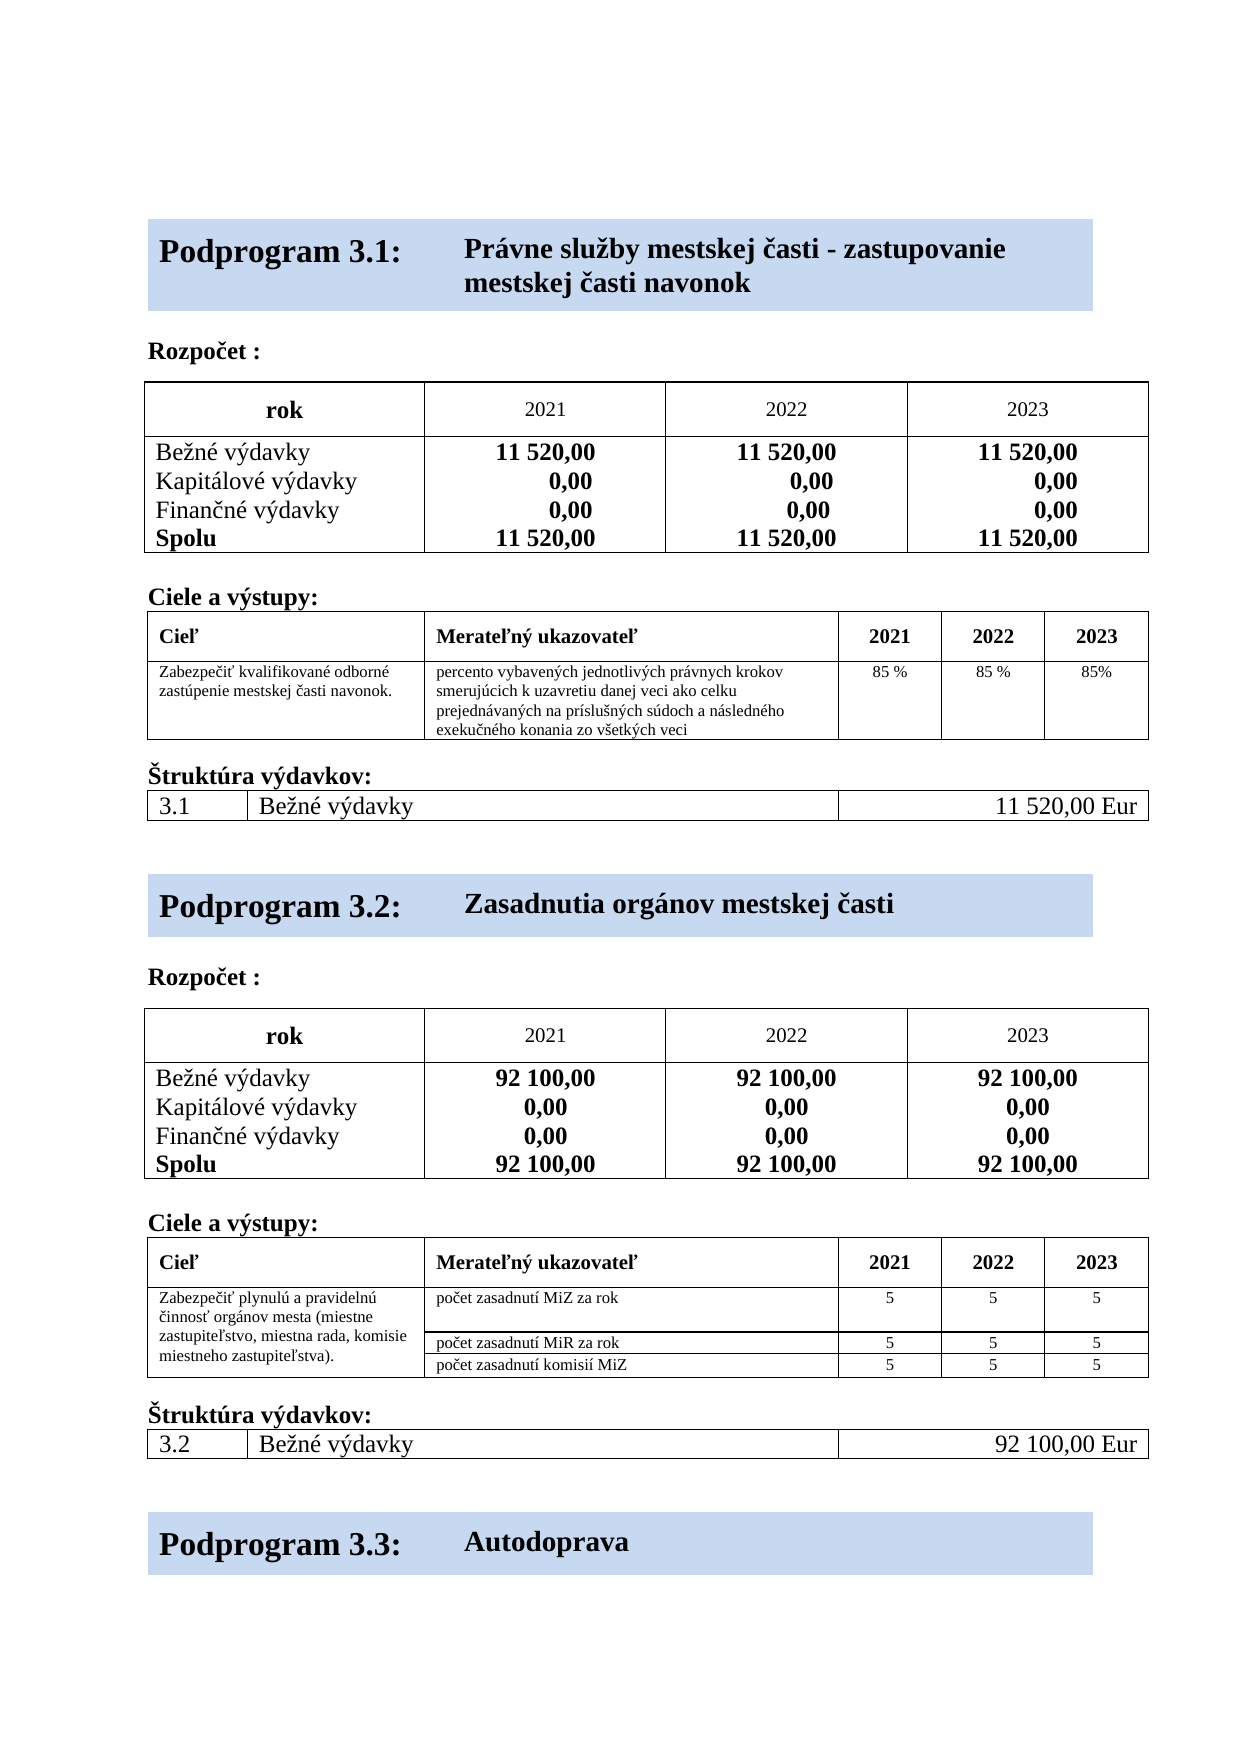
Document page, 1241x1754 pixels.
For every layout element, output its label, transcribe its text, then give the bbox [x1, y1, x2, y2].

table_header Zasadnutia orgánov mestskej časti [453, 874, 1093, 937]
table_header Bežné výdavky [248, 791, 838, 820]
table_cell 85 % [839, 662, 941, 739]
table_cell 5 [839, 1288, 941, 1331]
text Rozpočet : [148, 336, 1093, 365]
table_header 92 100,00 Eur [839, 1430, 1148, 1458]
table_cell 5 [942, 1333, 1044, 1353]
table_cell Bežné výdavky Kapitálové výdavky Finančné výdavky Spolu [145, 437, 424, 552]
table_cell 92 100,00 0,00 0,00 92 100,00 [425, 1063, 665, 1178]
table_cell 5 [839, 1354, 941, 1377]
table_header Cieľ [148, 612, 424, 661]
table_header 2021 [425, 383, 665, 436]
table_header 11 520,00 Eur [839, 791, 1148, 820]
table_header Cieľ [148, 1238, 424, 1287]
table_cell 92 100,00 0,00 0,00 92 100,00 [666, 1063, 907, 1178]
table_header 2021 [839, 1238, 941, 1287]
table_header Bežné výdavky [248, 1430, 838, 1458]
table_header 2022 [666, 1009, 907, 1062]
table_cell počet zasadnutí MiR za rok [425, 1333, 838, 1353]
table_header 2021 [425, 1009, 665, 1062]
text Rozpočet : [148, 962, 1093, 991]
table_cell 5 [839, 1333, 941, 1353]
table_header Podprogram 3.1: [148, 219, 453, 311]
text Štruktúra výdavkov: [148, 1400, 1093, 1428]
table_header 2022 [942, 1238, 1044, 1287]
table_header 3.2 [148, 1430, 247, 1458]
table_header 2023 [908, 383, 1148, 436]
table_header Merateľný ukazovateľ [425, 1238, 838, 1287]
table_header 2022 [942, 612, 1044, 661]
table_cell 92 100,00 0,00 0,00 92 100,00 [908, 1063, 1148, 1178]
table_cell 85 % [942, 662, 1044, 739]
table_cell Zabezpečiť kvalifikované odborné zastúpenie mestskej časti navonok. [148, 662, 424, 739]
table_header Podprogram 3.3: [148, 1512, 453, 1575]
table_cell 85% [1045, 662, 1148, 739]
table_header 2021 [839, 612, 941, 661]
table_header 2023 [908, 1009, 1148, 1062]
table_cell 5 [1045, 1354, 1148, 1377]
text Štruktúra výdavkov: [148, 761, 1093, 790]
table_cell 5 [942, 1288, 1044, 1331]
table_header Podprogram 3.2: [148, 874, 453, 937]
table_cell Bežné výdavky Kapitálové výdavky Finančné výdavky Spolu [145, 1063, 424, 1178]
table_header Autodoprava [453, 1512, 1093, 1575]
table_header Právne služby mestskej časti - zastupovanie mestskej časti navonok [453, 219, 1093, 311]
table_cell percento vybavených jednotlivých právnych krokov smerujúcich k uzavretiu danej veci ako celku prejednávaných na príslušných súdoch a následného exekučného konania zo všetkých veci [425, 662, 838, 739]
table_header rok [145, 383, 424, 436]
table_cell 5 [1045, 1288, 1148, 1331]
table_cell počet zasadnutí MiZ za rok [425, 1288, 838, 1331]
table_header Merateľný ukazovateľ [425, 612, 838, 661]
table_cell 11 520,00 0,00 0,00 11 520,00 [908, 437, 1148, 552]
table_header 2023 [1045, 1238, 1148, 1287]
table_header 2023 [1045, 612, 1148, 661]
table_cell 11 520,00 0,00 0,00 11 520,00 [425, 437, 665, 552]
table_cell 5 [942, 1354, 1044, 1377]
table_header 2022 [666, 383, 907, 436]
table_header rok [145, 1009, 424, 1062]
text Ciele a výstupy: [148, 1208, 1093, 1237]
table_header 3.1 [148, 791, 247, 820]
text Ciele a výstupy: [148, 582, 1093, 611]
table_cell 5 [1045, 1333, 1148, 1353]
table_cell počet zasadnutí komisií MiZ [425, 1354, 838, 1377]
table_cell Zabezpečiť plynulú a pravidelnú činnosť orgánov mesta (miestne zastupiteľstvo, miestna rada, komisie miestneho zastupiteľstva). [148, 1288, 424, 1377]
table_cell 11 520,00 0,00 0,00 11 520,00 [666, 437, 907, 552]
